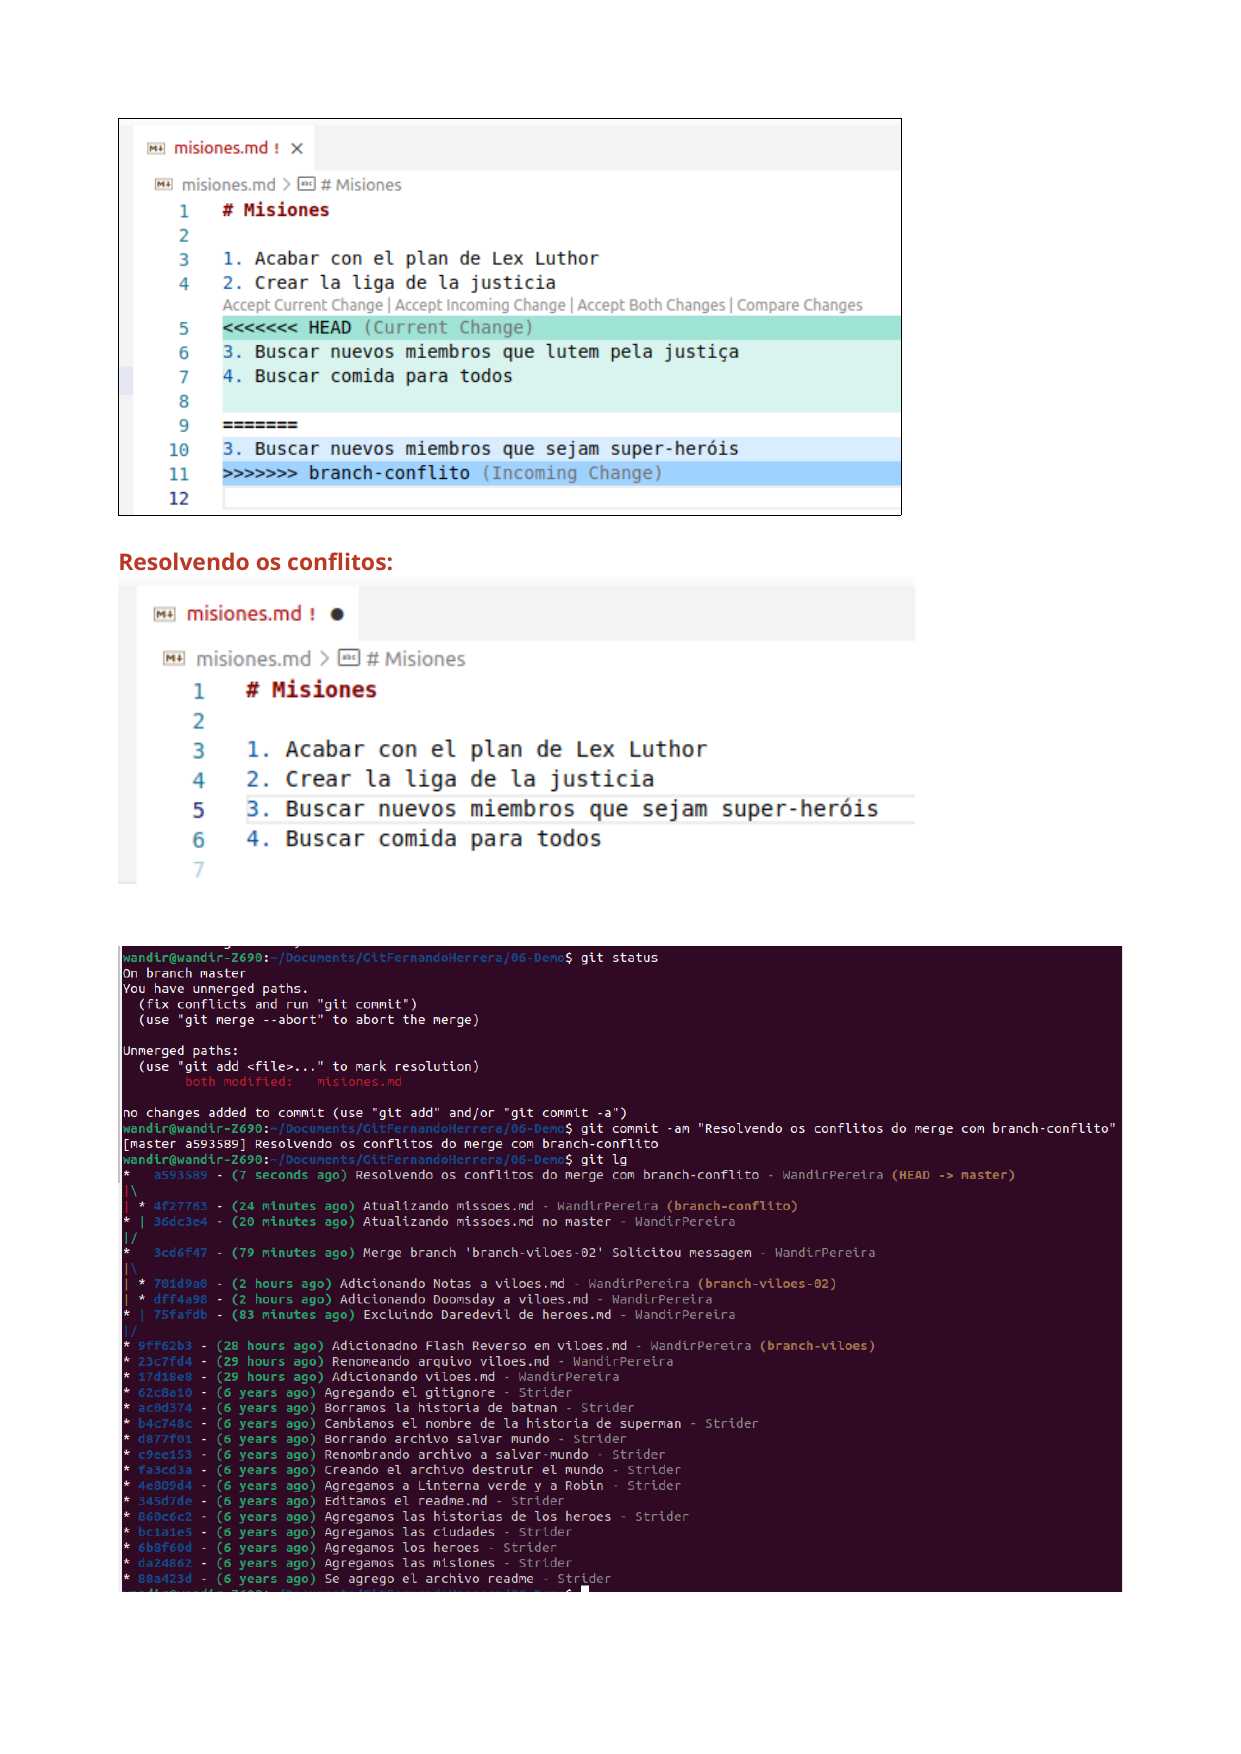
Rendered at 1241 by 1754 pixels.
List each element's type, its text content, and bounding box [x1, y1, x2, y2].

picture [118, 946, 1123, 1592]
text Resolvendo os conflitos: [118, 546, 1122, 577]
picture [118, 577, 915, 884]
picture [119, 119, 901, 515]
